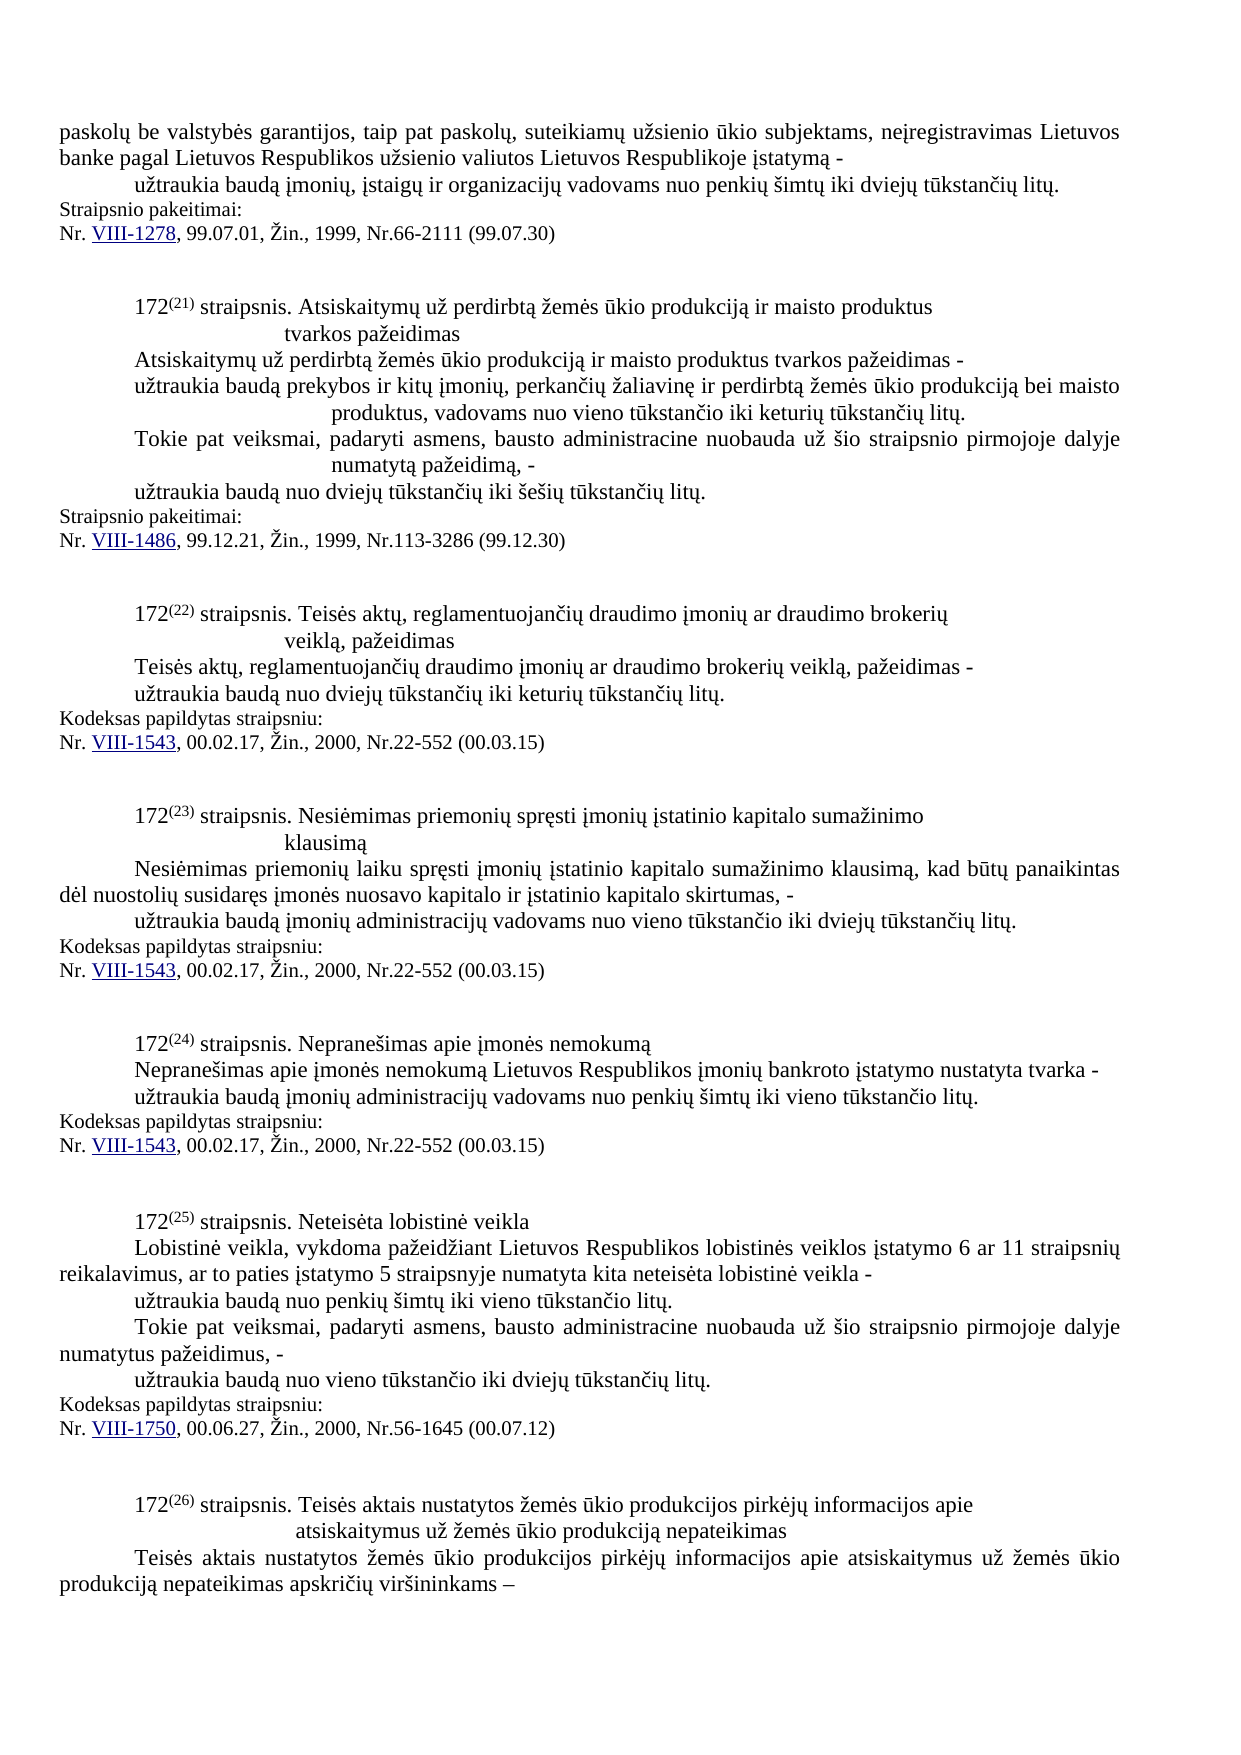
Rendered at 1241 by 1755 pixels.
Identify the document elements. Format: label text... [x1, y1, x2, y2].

text Nesiėmimas priemonių laiku spręsti įmonių įstatinio kapitalo sumažinimo klausimą, kad būtų panaikintas dėl nuostolių susidaręs įmonės nuosavo kapitalo ir įstatinio kapitalo skirtumas, - [59, 855, 1122, 908]
text Kodeksas papildytas straipsniu: [59, 934, 1122, 958]
text užtraukia baudą įmonių administracijų vadovams nuo penkių šimtų iki vieno tūkstančio litų. [59, 1083, 1122, 1109]
text Teisės aktais nustatytos žemės ūkio produkcijos pirkėjų informacijos apie atsiskaitymus už žemės ūkio produkciją nepateikimas apskričių viršininkams – [59, 1543, 1122, 1596]
text paskolų be valstybės garantijos, taip pat paskolų, suteikiamų užsienio ūkio subjektams, neįregistravimas Lietuvos banke pagal Lietuvos Respublikos užsienio valiutos Lietuvos Respublikoje įstatymą - [59, 118, 1122, 171]
text klausimą [284, 828, 1122, 855]
text 172(26) straipsnis. Teisės aktais nustatytos žemės ūkio produkcijos pirkėjų informacijos apie [134, 1491, 1122, 1517]
text užtraukia baudą nuo vieno tūkstančio iki dviejų tūkstančių litų. [59, 1366, 1122, 1392]
text atsiskaitymus už žemės ūkio produkciją nepateikimas [295, 1517, 1122, 1543]
text Atsiskaitymų už perdirbtą žemės ūkio produkciją ir maisto produktus tvarkos pažeidimas - [134, 346, 1122, 372]
text užtraukia baudą nuo dviejų tūkstančių iki keturių tūkstančių litų. [59, 679, 1122, 706]
text užtraukia baudą nuo penkių šimtų iki vieno tūkstančio litų. [59, 1287, 1122, 1313]
text Nr. VIII-1750, 00.06.27, Žin., 2000, Nr.56-1645 (00.07.12) [59, 1416, 1122, 1440]
text Kodeksas papildytas straipsniu: [59, 1109, 1122, 1133]
text Nr. VIII-1486, 99.12.21, Žin., 1999, Nr.113-3286 (99.12.30) [59, 528, 1122, 552]
text Straipsnio pakeitimai: [59, 504, 1122, 528]
text Straipsnio pakeitimai: [59, 197, 1122, 221]
text Lobistinė veikla, vykdoma pažeidžiant Lietuvos Respublikos lobistinės veiklos įstatymo 6 ar 11 straipsnių reikalavimus, ar to paties įstatymo 5 straipsnyje numatyta kita neteisėta lobistinė veikla - [59, 1234, 1122, 1287]
text Nepranešimas apie įmonės nemokumą Lietuvos Respublikos įmonių bankroto įstatymo nustatyta tvarka - [59, 1057, 1122, 1083]
text Teisės aktų, reglamentuojančių draudimo įmonių ar draudimo brokerių veiklą, pažeidimas - [59, 653, 1122, 679]
text 172(21) straipsnis. Atsiskaitymų už perdirbtą žemės ūkio produkciją ir maisto produktus [134, 293, 1122, 320]
text užtraukia baudą prekybos ir kitų įmonių, perkančių žaliavinę ir perdirbtą žemės ūkio produkciją bei maisto produktus, vadovams nuo vieno tūkstančio iki keturių tūkstančių litų. [134, 372, 1122, 425]
text 172(25) straipsnis. Neteisėta lobistinė veikla [59, 1208, 1122, 1234]
text Nr. VIII-1543, 00.02.17, Žin., 2000, Nr.22-552 (00.03.15) [59, 958, 1122, 982]
text Tokie pat veiksmai, padaryti asmens, bausto administracine nuobauda už šio straipsnio pirmojoje dalyje numatytą pažeidimą, - [134, 425, 1122, 478]
text užtraukia baudą nuo dviejų tūkstančių iki šešių tūkstančių litų. [134, 478, 1122, 504]
text Kodeksas papildytas straipsniu: [59, 1392, 1122, 1416]
text 172(23) straipsnis. Nesiėmimas priemonių spręsti įmonių įstatinio kapitalo sumažinimo [134, 802, 1122, 828]
text užtraukia baudą įmonių, įstaigų ir organizacijų vadovams nuo penkių šimtų iki dviejų tūkstančių litų. [59, 171, 1122, 197]
text Tokie pat veiksmai, padaryti asmens, bausto administracine nuobauda už šio straipsnio pirmojoje dalyje numatytus pažeidimus, - [59, 1313, 1122, 1366]
text 172(22) straipsnis. Teisės aktų, reglamentuojančių draudimo įmonių ar draudimo brokerių [134, 601, 1122, 627]
text veiklą, pažeidimas [284, 627, 1122, 653]
text Nr. VIII-1278, 99.07.01, Žin., 1999, Nr.66-2111 (99.07.30) [59, 221, 1122, 245]
text tvarkos pažeidimas [284, 320, 1122, 346]
text užtraukia baudą įmonių administracijų vadovams nuo vieno tūkstančio iki dviejų tūkstančių litų. [59, 908, 1122, 934]
text 172(24) straipsnis. Nepranešimas apie įmonės nemokumą [59, 1030, 1122, 1057]
text Nr. VIII-1543, 00.02.17, Žin., 2000, Nr.22-552 (00.03.15) [59, 730, 1122, 754]
text Nr. VIII-1543, 00.02.17, Žin., 2000, Nr.22-552 (00.03.15) [59, 1133, 1122, 1157]
text Kodeksas papildytas straipsniu: [59, 706, 1122, 730]
